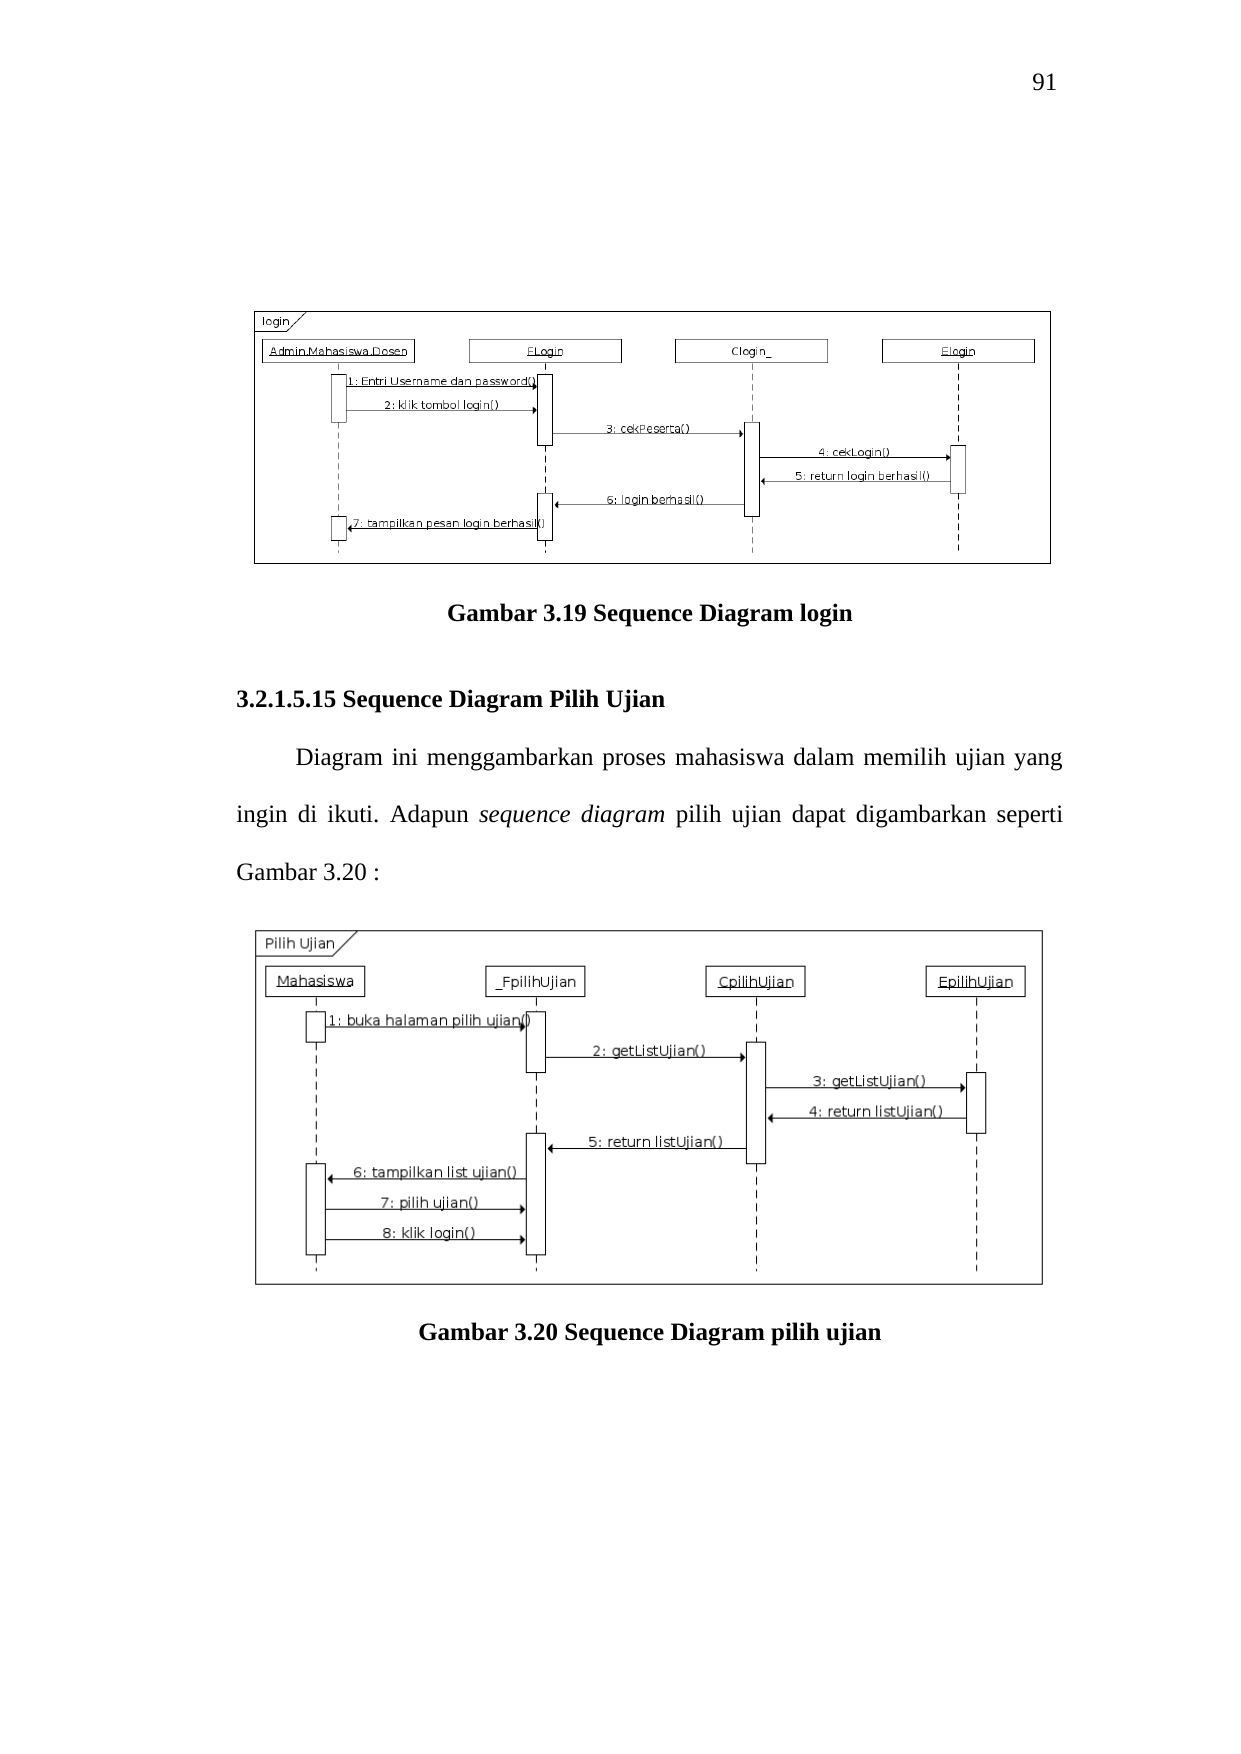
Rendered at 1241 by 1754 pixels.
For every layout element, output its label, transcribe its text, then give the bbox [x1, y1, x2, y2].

text Gambar 3.20 Sequence Diagram pilih ujian [236, 1289, 1063, 1346]
picture [249, 919, 1050, 1289]
text Diagram ini menggambarkan proses mahasiswa dalam memilih ujian yang ingin di ikuti. Adapun sequence diagram pilih ujian dapat digambarkan seperti Gambar 3.20 : [236, 742, 1063, 886]
picture [246, 304, 1053, 570]
subtitle 3.2.1.5.15 Sequence Diagram Pilih Ujian [236, 684, 1063, 713]
text Gambar 3.19 Sequence Diagram login [236, 295, 1063, 627]
